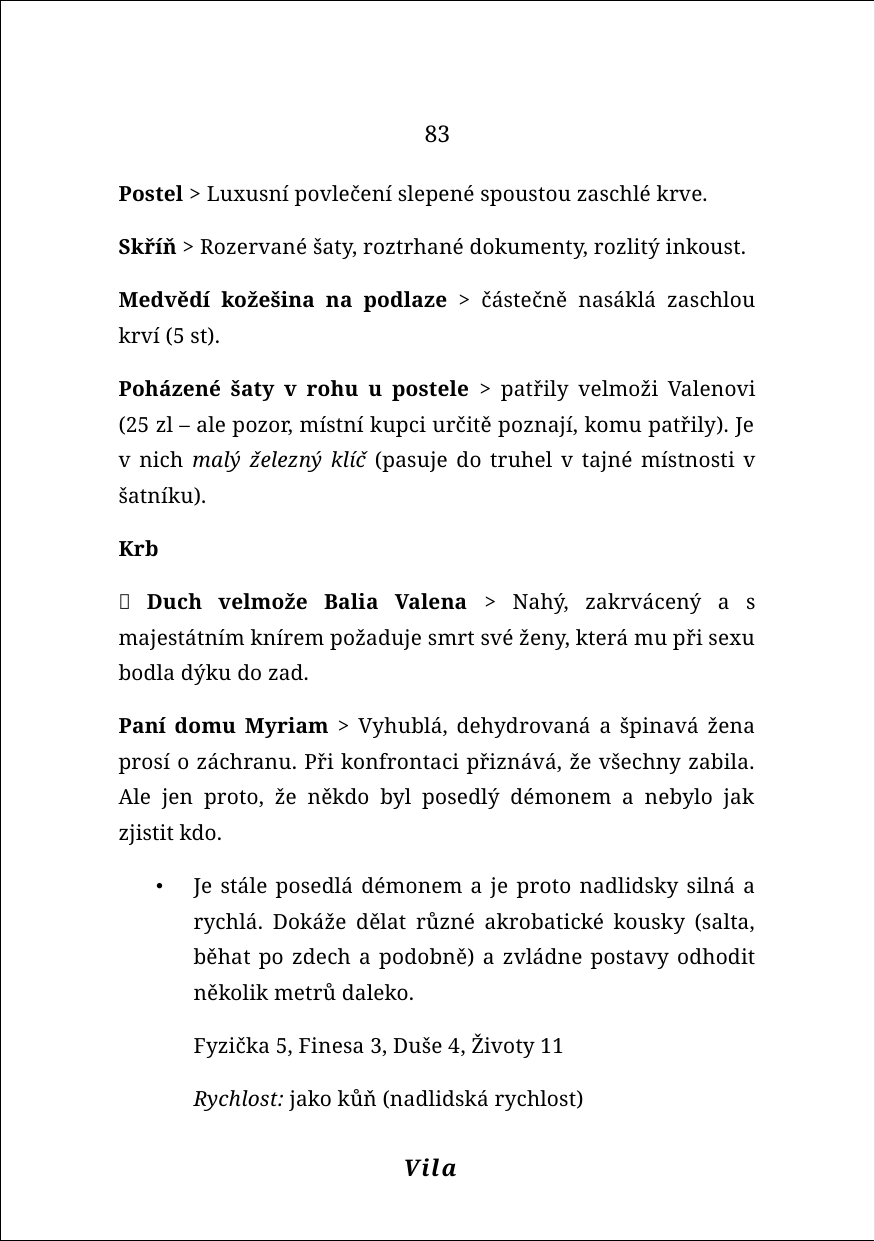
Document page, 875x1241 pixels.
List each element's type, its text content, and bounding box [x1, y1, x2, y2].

text Paní domu Myriam > Vyhublá, dehydrovaná a špinavá žena prosí o záchranu. Při konfrontaci přiznává, že všechny zabila. Ale jen proto, že někdo byl posedlý démonem a nebylo jak zjistit kdo. [118, 711, 756, 846]
text 👤 Duch velmože Balia Valena > Nahý, zakrvácený a s majestátním knírem požaduje smrt své ženy, která mu při sexu bodla dýku do zad. [118, 587, 756, 687]
text Poházené šaty v rohu u postele > patřily velmoži Valenovi (25 zl – ale pozor, místní kupci určitě poznají, komu patřily). Je v nich malý železný klíč (pasuje do truhel v tajné místnosti v šatníku). [118, 374, 756, 509]
text Skříň > Rozervané šaty, roztrhané dokumenty, rozlitý inkoust. [118, 232, 756, 261]
text Postel > Luxusní povlečení slepené spoustou zaschlé krve. [118, 179, 756, 207]
text Krb [118, 534, 756, 562]
text Medvědí kožešina na podlaze > částečně nasáklá zaschlou krví (5 st). [118, 285, 756, 349]
list Rychlost: jako kůň (nadlidská rychlost) [156, 1084, 756, 1113]
list Je stále posedlá démonem a je proto nadlidsky silná a rychlá. Dokáže dělat různé akrobatické kousky (salta, běhat po zdech a podobně) a zvládne postavy odhodit několik metrů daleko. [156, 871, 756, 1006]
list Fyzička 5, Finesa 3, Duše 4, Životy 11 [156, 1031, 756, 1059]
